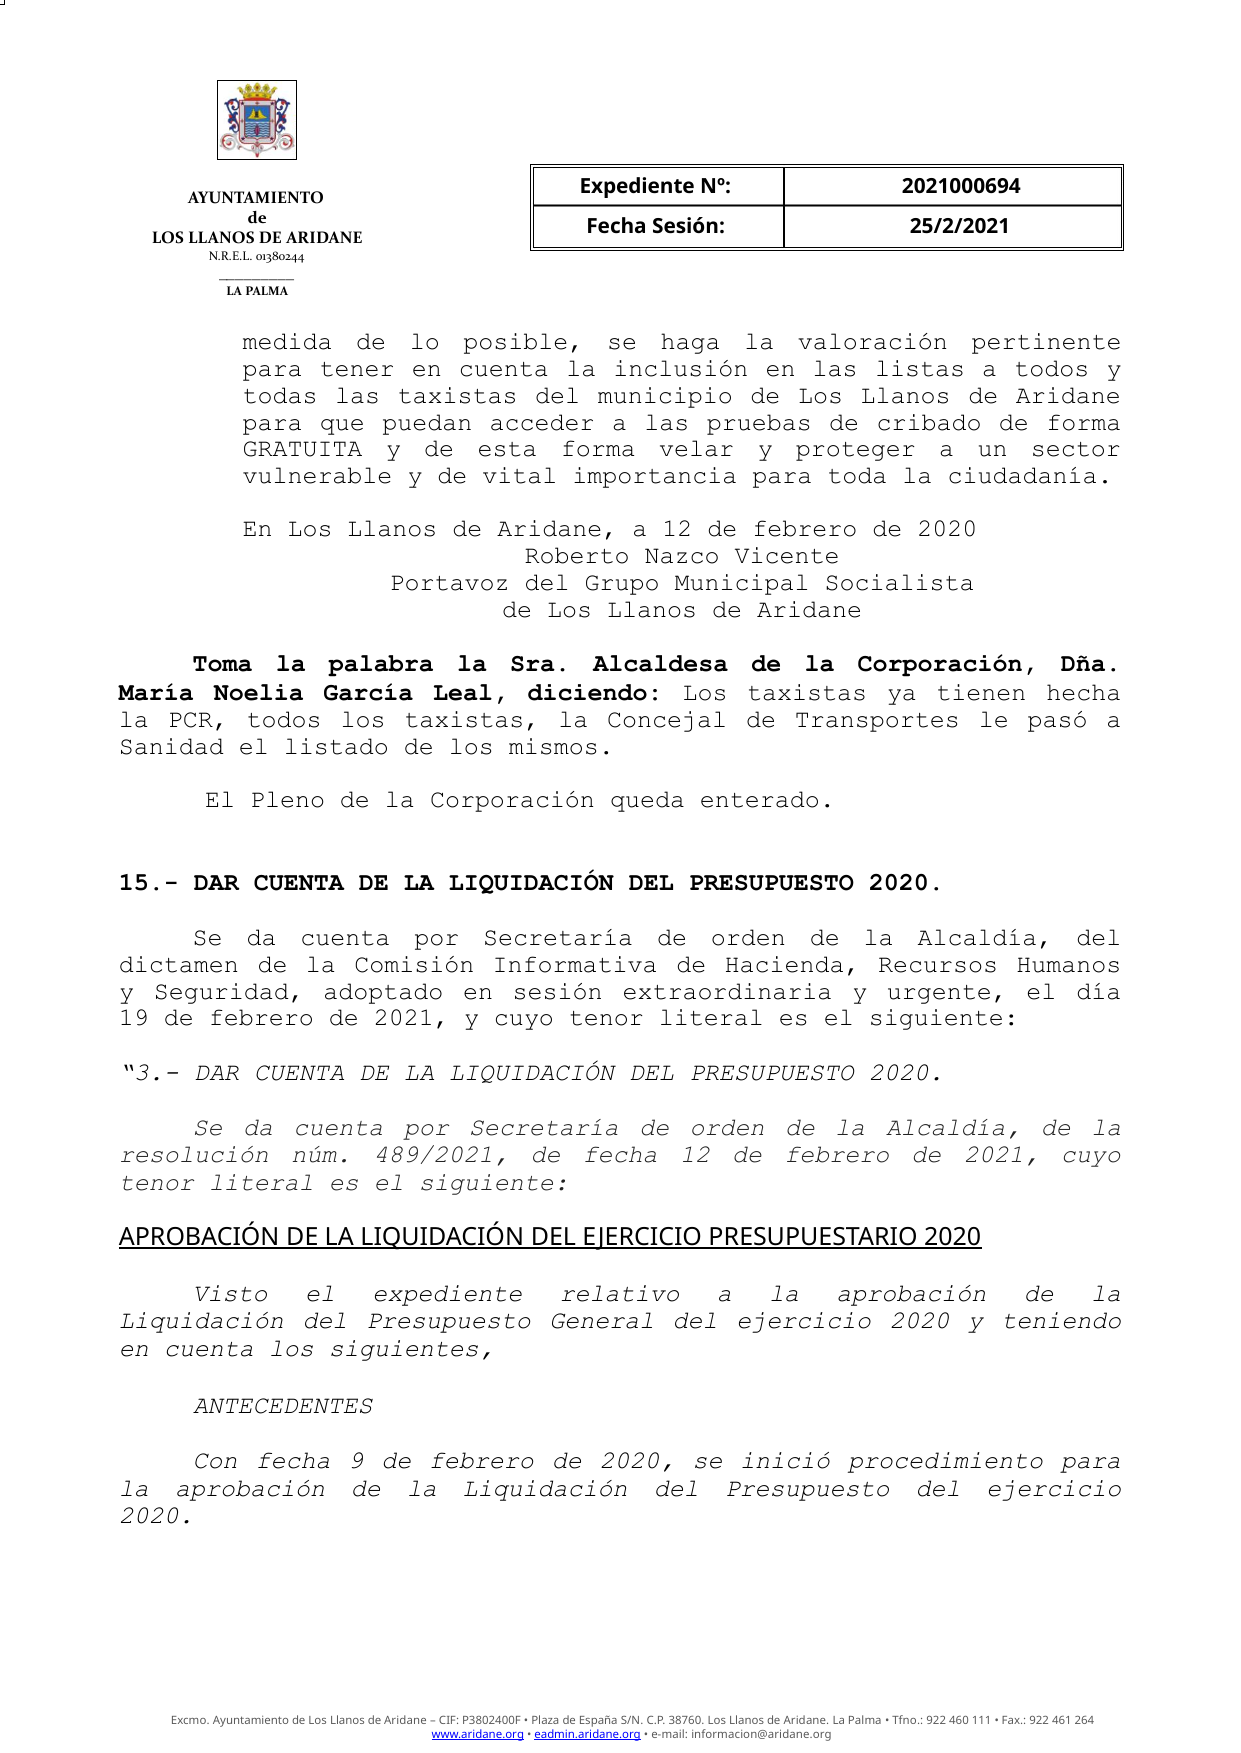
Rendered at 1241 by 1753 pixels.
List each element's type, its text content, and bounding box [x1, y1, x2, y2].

text 2020. [119, 1501, 219, 1530]
text LOS LLANOS DE ARIDANE [152, 230, 387, 247]
text Liquidación del Presupuesto General del ejercicio 2020 y teniendo [119, 1307, 1146, 1334]
text de [247, 210, 387, 227]
picture [531, 165, 1123, 250]
text APROBACIÓN DE LA LIQUIDACIÓN DEL EJERCICIO PRESUPUESTARIO 2020 [119, 1223, 1074, 1251]
text dictamen de la Comisión Informativa de Hacienda, Recursos Humanos [119, 951, 1146, 978]
text tenor literal es el siguiente: [119, 1168, 1146, 1196]
text ________ [226, 266, 317, 282]
text 1 [119, 1003, 134, 1031]
text todas las taxistas del municipio de Los Llanos de Aridane [242, 382, 1146, 408]
text “ [119, 1057, 159, 1086]
text para que puedan acceder a las pruebas de cribado de forma [242, 408, 1146, 435]
text Roberto Nazco Vicente [524, 542, 1002, 569]
text 3.- DAR CUENTA DE LA LIQUIDACIÓN DEL PRESUPUESTO 2020. [159, 1057, 1146, 1086]
text y Seguridad, adoptado en sesión extraordinaria y urgente, el día [119, 978, 1146, 1003]
text la aprobación de la Liquidación del Presupuesto del ejercicio [119, 1474, 1146, 1502]
text N.R.E.L. 01380244 [208, 250, 327, 262]
text LA PALMA [226, 286, 317, 298]
text Expediente Nº: [579, 173, 761, 198]
text María Noelia García Leal, diciendo: Los taxistas ya tienen hecha [119, 677, 1146, 706]
text en cuenta los siguientes, [119, 1334, 1146, 1362]
text 9 de febrero de 2021, y cuyo tenor literal es el siguiente: [134, 1003, 1146, 1031]
text Excmo. Ayuntamiento de Los Llanos de Aridane – CIF: P3802400F • Plaza de España S/N. C.P. 38760. Los Llanos de Aridane. La Palma • Tfno.: 922 460 111 • Fax.: 922 461 264 [171, 1713, 1095, 1727]
text Se da cuenta por Secretaría de orden de la Alcaldía, de la [192, 1112, 1146, 1140]
text Portavoz del Grupo Municipal Socialista [389, 568, 999, 596]
text resolución núm. 489/2021, de fecha 12 de febrero de 2021, cuyo [119, 1140, 1146, 1168]
text En Los Llanos de Aridane, a 12 de febrero de 2020 [242, 514, 1002, 542]
text GRATUITA y de esta forma velar y proteger a un sector [242, 435, 1146, 462]
text Se da cuenta por Secretaría de orden de la Alcaldía, del [192, 923, 1146, 951]
text Fecha Sesión: [586, 214, 761, 239]
text _ [317, 266, 327, 282]
text vulnerable y de vital importancia para toda la ciudadanía. [242, 462, 1146, 489]
text medida de lo posible, se haga la valoración pertinente [242, 327, 1146, 355]
picture [218, 81, 296, 159]
text AYUNTAMIENTO [188, 190, 387, 207]
text de Los Llanos de Aridane [502, 596, 999, 622]
text para tener en cuenta la inclusión en las listas a todos y [242, 355, 1146, 382]
text 2021000694 [902, 173, 1059, 198]
text ANTECEDENTES [192, 1391, 397, 1419]
text El Pleno de la Corporación queda enterado. [205, 785, 860, 813]
text _ [219, 266, 226, 279]
text 15.- DAR CUENTA DE LA LIQUIDACIÓN DEL PRESUPUESTO 2020. [119, 868, 969, 897]
text www.aridane.org • eadmin.aridane.org • e-mail: informacion@aridane.org [431, 1727, 1095, 1741]
text Sanidad el listado de los mismos. [119, 733, 1146, 760]
text la PCR, todos los taxistas, la Concejal de Transportes le pasó a [119, 706, 1146, 733]
text 25/2/2021 [909, 214, 1059, 239]
text Toma la palabra la Sra. Alcaldesa de la Corporación, Dña. [192, 649, 1146, 677]
text Visto el expediente relativo a la aprobación de la [192, 1278, 1146, 1307]
text Con fecha 9 de febrero de 2020, se inició procedimiento para [192, 1446, 1146, 1474]
